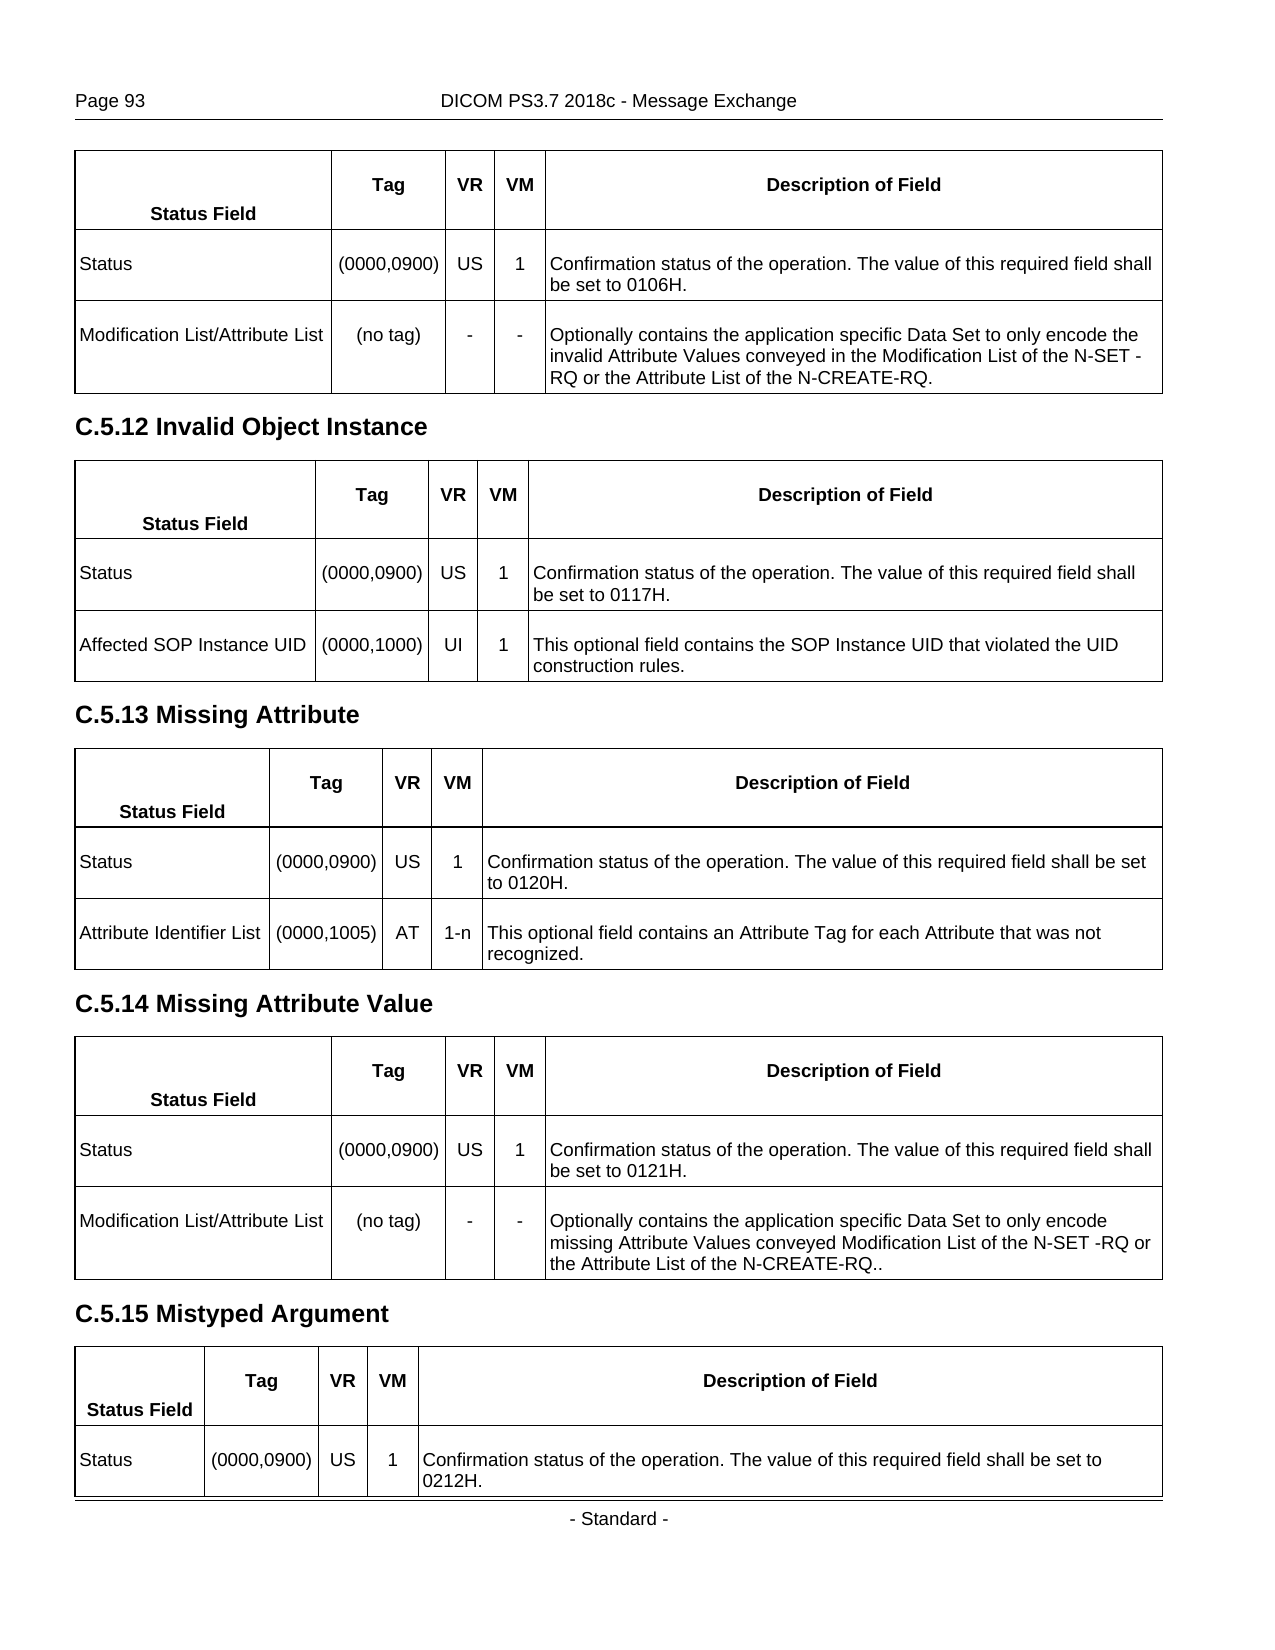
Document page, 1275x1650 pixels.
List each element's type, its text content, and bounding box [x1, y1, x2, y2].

table_header Status Field [76, 461, 315, 538]
table_header Tag [332, 1037, 445, 1115]
table_cell 1 [495, 230, 545, 300]
table_cell - [495, 1187, 545, 1279]
text C.5.14 Missing Attribute Value [75, 989, 1162, 1017]
table_cell 1-n [432, 899, 482, 969]
table_cell Status [76, 1116, 331, 1186]
table_cell AT [383, 899, 431, 969]
table_cell (0000,0900) [205, 1426, 318, 1496]
table_header VM [478, 461, 528, 538]
text C.5.13 Missing Attribute [75, 701, 1162, 729]
table_cell Affected SOP Instance UID [76, 611, 315, 681]
table_header Description of Field [546, 1037, 1162, 1115]
table_header VM [432, 749, 482, 826]
table_cell US [429, 539, 477, 609]
table_header VM [368, 1347, 418, 1424]
table_cell Optionally contains the application specific Data Set to only encode the invalid Attribute Values conveyed in the Modification List of the N-SET -RQ or the Attribute List of the N-CREATE-RQ. [546, 301, 1162, 392]
table_cell US [383, 828, 431, 898]
table_cell US [319, 1426, 367, 1496]
table_cell UI [429, 611, 477, 681]
table_cell (0000,0900) [332, 1116, 445, 1186]
table_header Tag [205, 1347, 318, 1424]
table_header Tag [332, 151, 445, 228]
table_header VR [383, 749, 431, 826]
table_header VR [446, 151, 494, 228]
table_cell - [446, 301, 494, 392]
table_cell Confirmation status of the operation. The value of this required field shall be set to 0212H. [419, 1426, 1162, 1496]
table_header Description of Field [483, 749, 1162, 826]
table_header VR [446, 1037, 494, 1115]
table_cell 1 [478, 539, 528, 609]
table_cell 1 [478, 611, 528, 681]
table_cell Optionally contains the application specific Data Set to only encode missing Attribute Values conveyed Modification List of the N-SET -RQ or the Attribute List of the N-CREATE-RQ.. [546, 1187, 1162, 1279]
table_header VR [429, 461, 477, 538]
text C.5.12 Invalid Object Instance [75, 412, 1162, 441]
table_header Status Field [76, 749, 269, 826]
table_header Status Field [76, 1347, 204, 1424]
table_cell - [495, 301, 545, 392]
table_header Tag [316, 461, 428, 538]
table_cell Status [76, 230, 331, 300]
table_cell Status [76, 1426, 204, 1496]
table_cell (no tag) [332, 301, 445, 392]
table_header Tag [270, 749, 382, 826]
table_header Description of Field [546, 151, 1162, 228]
table_header VR [319, 1347, 367, 1424]
table_header VM [495, 1037, 545, 1115]
table_cell Confirmation status of the operation. The value of this required field shall be set to 0106H. [546, 230, 1162, 300]
table_cell (0000,0900) [332, 230, 445, 300]
table_cell This optional field contains an Attribute Tag for each Attribute that was not recognized. [483, 899, 1162, 969]
table_cell 1 [495, 1116, 545, 1186]
table_cell (no tag) [332, 1187, 445, 1279]
table_cell Attribute Identifier List [76, 899, 269, 969]
table_cell US [446, 1116, 494, 1186]
table_cell Modification List/Attribute List [76, 301, 331, 392]
table_cell Confirmation status of the operation. The value of this required field shall be set to 0117H. [529, 539, 1162, 609]
table_cell Modification List/Attribute List [76, 1187, 331, 1279]
table_cell (0000,1000) [316, 611, 428, 681]
table_cell (0000,0900) [270, 828, 382, 898]
table_header Status Field [76, 1037, 331, 1115]
table_cell Status [76, 828, 269, 898]
text C.5.15 Mistyped Argument [75, 1298, 1162, 1327]
table_cell 1 [432, 828, 482, 898]
table_header VM [495, 151, 545, 228]
table_cell (0000,1005) [270, 899, 382, 969]
table_cell (0000,0900) [316, 539, 428, 609]
table_cell Confirmation status of the operation. The value of this required field shall be set to 0120H. [483, 828, 1162, 898]
table_cell This optional field contains the SOP Instance UID that violated the UID construction rules. [529, 611, 1162, 681]
table_cell Confirmation status of the operation. The value of this required field shall be set to 0121H. [546, 1116, 1162, 1186]
table_cell US [446, 230, 494, 300]
table_header Description of Field [419, 1347, 1162, 1424]
table_header Status Field [76, 151, 331, 228]
table_cell - [446, 1187, 494, 1279]
table_header Description of Field [529, 461, 1162, 538]
table_cell 1 [368, 1426, 418, 1496]
table_cell Status [76, 539, 315, 609]
